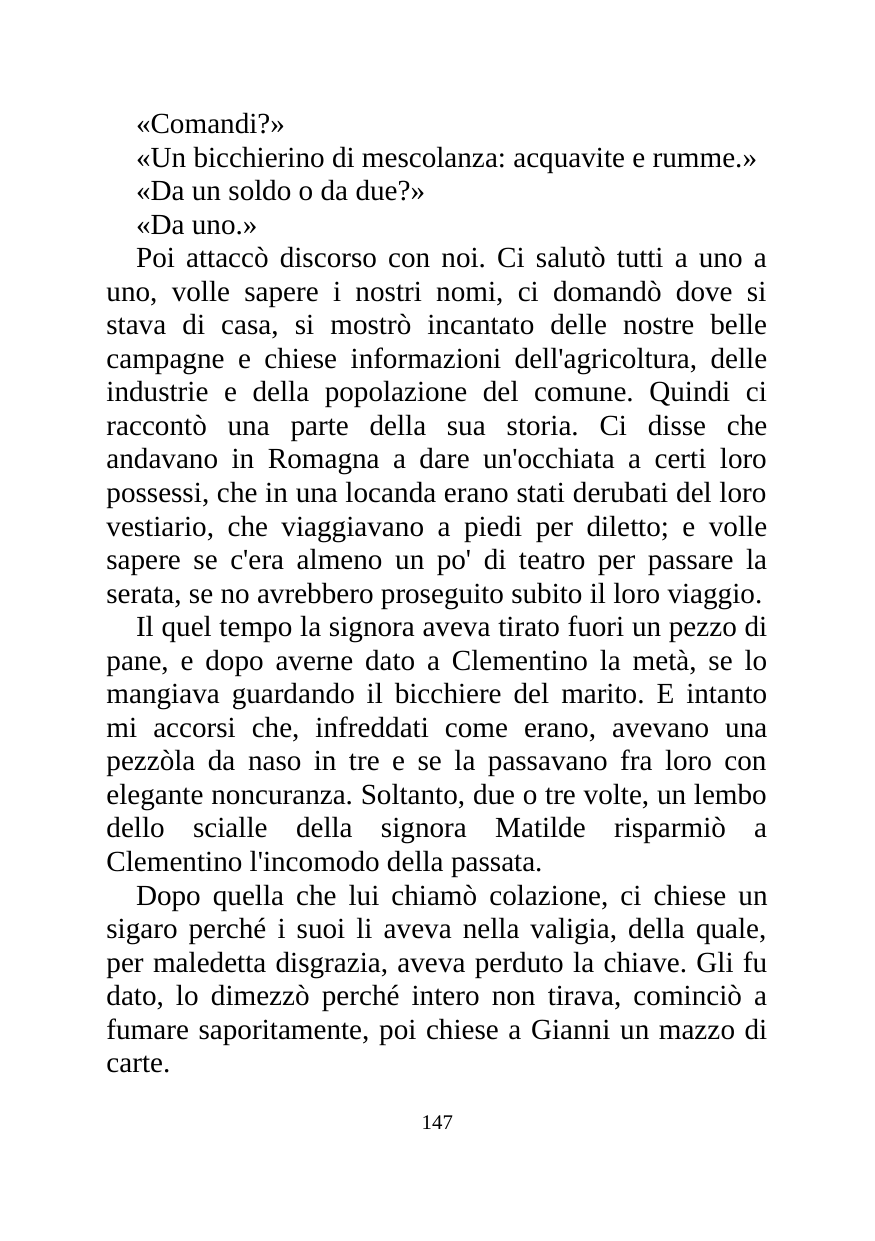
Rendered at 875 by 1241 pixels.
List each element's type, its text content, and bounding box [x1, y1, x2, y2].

text «Da uno.» [106, 207, 768, 240]
text «Comandi?» [106, 106, 768, 140]
text Poi attaccò discorso con noi. Ci salutò tutti a uno a uno, volle sapere i nostri nomi, ci domandò dove si stava di casa, si mostrò incantato delle nostre belle campagne e chiese informazioni dell'agricoltura, delle industrie e della popolazione del comune. Quindi ci raccontò una parte della sua storia. Ci disse che andavano in Romagna a dare un'occhiata a certi loro possessi, che in una locanda erano stati derubati del loro vestiario, che viaggiavano a piedi per diletto; e volle sapere se c'era almeno un po' di teatro per passare la serata, se no avrebbero proseguito subito il loro viaggio. [106, 240, 768, 609]
text «Da un soldo o da due?» [106, 173, 768, 207]
text Dopo quella che lui chiamò colazione, ci chiese un sigaro perché i suoi li aveva nella valigia, della quale, per maledetta disgrazia, aveva perduto la chiave. Gli fu dato, lo dimezzò perché intero non tirava, cominciò a fumare saporitamente, poi chiese a Gianni un mazzo di carte. [106, 878, 768, 1079]
text «Un bicchierino di mescolanza: acquavite e rumme.» [106, 140, 768, 173]
text Il quel tempo la signora aveva tirato fuori un pezzo di pane, e dopo averne dato a Clementino la metà, se lo mangiava guardando il bicchiere del marito. E intanto mi accorsi che, infreddati come erano, avevano una pezzòla da naso in tre e se la passavano fra loro con elegante noncuranza. Soltanto, due o tre volte, un lembo dello scialle della signora Matilde risparmiò a Clementino l'incomodo della passata. [106, 609, 768, 878]
